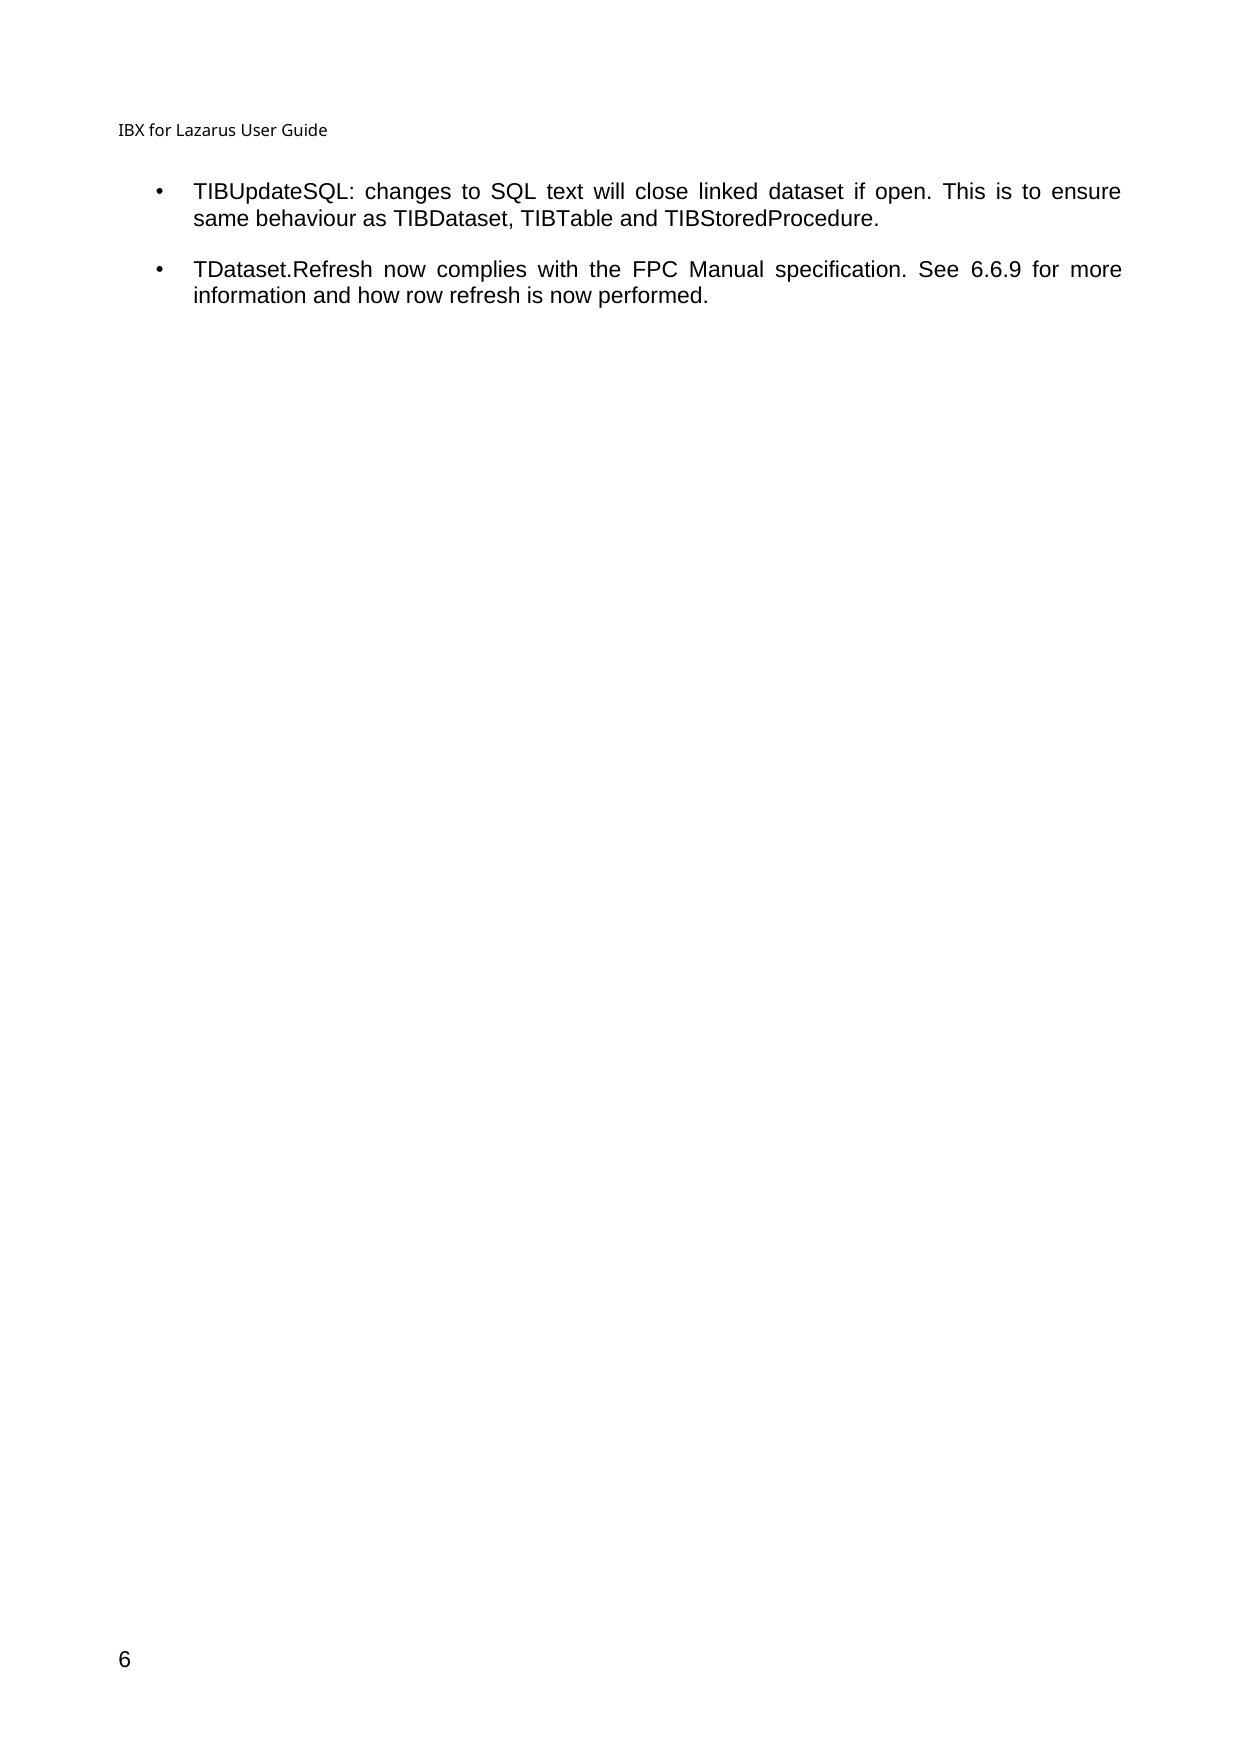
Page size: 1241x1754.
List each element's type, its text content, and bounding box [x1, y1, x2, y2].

list TDataset.Refresh now complies with the FPC Manual specification. See 6.6.9 for more information and how row refresh is now performed. [156, 256, 1122, 308]
list TIBUpdateSQL: changes to SQL text will close linked dataset if open. This is to ensure same behaviour as TIBDataset, TIBTable and TIBStoredProcedure. [156, 178, 1122, 231]
